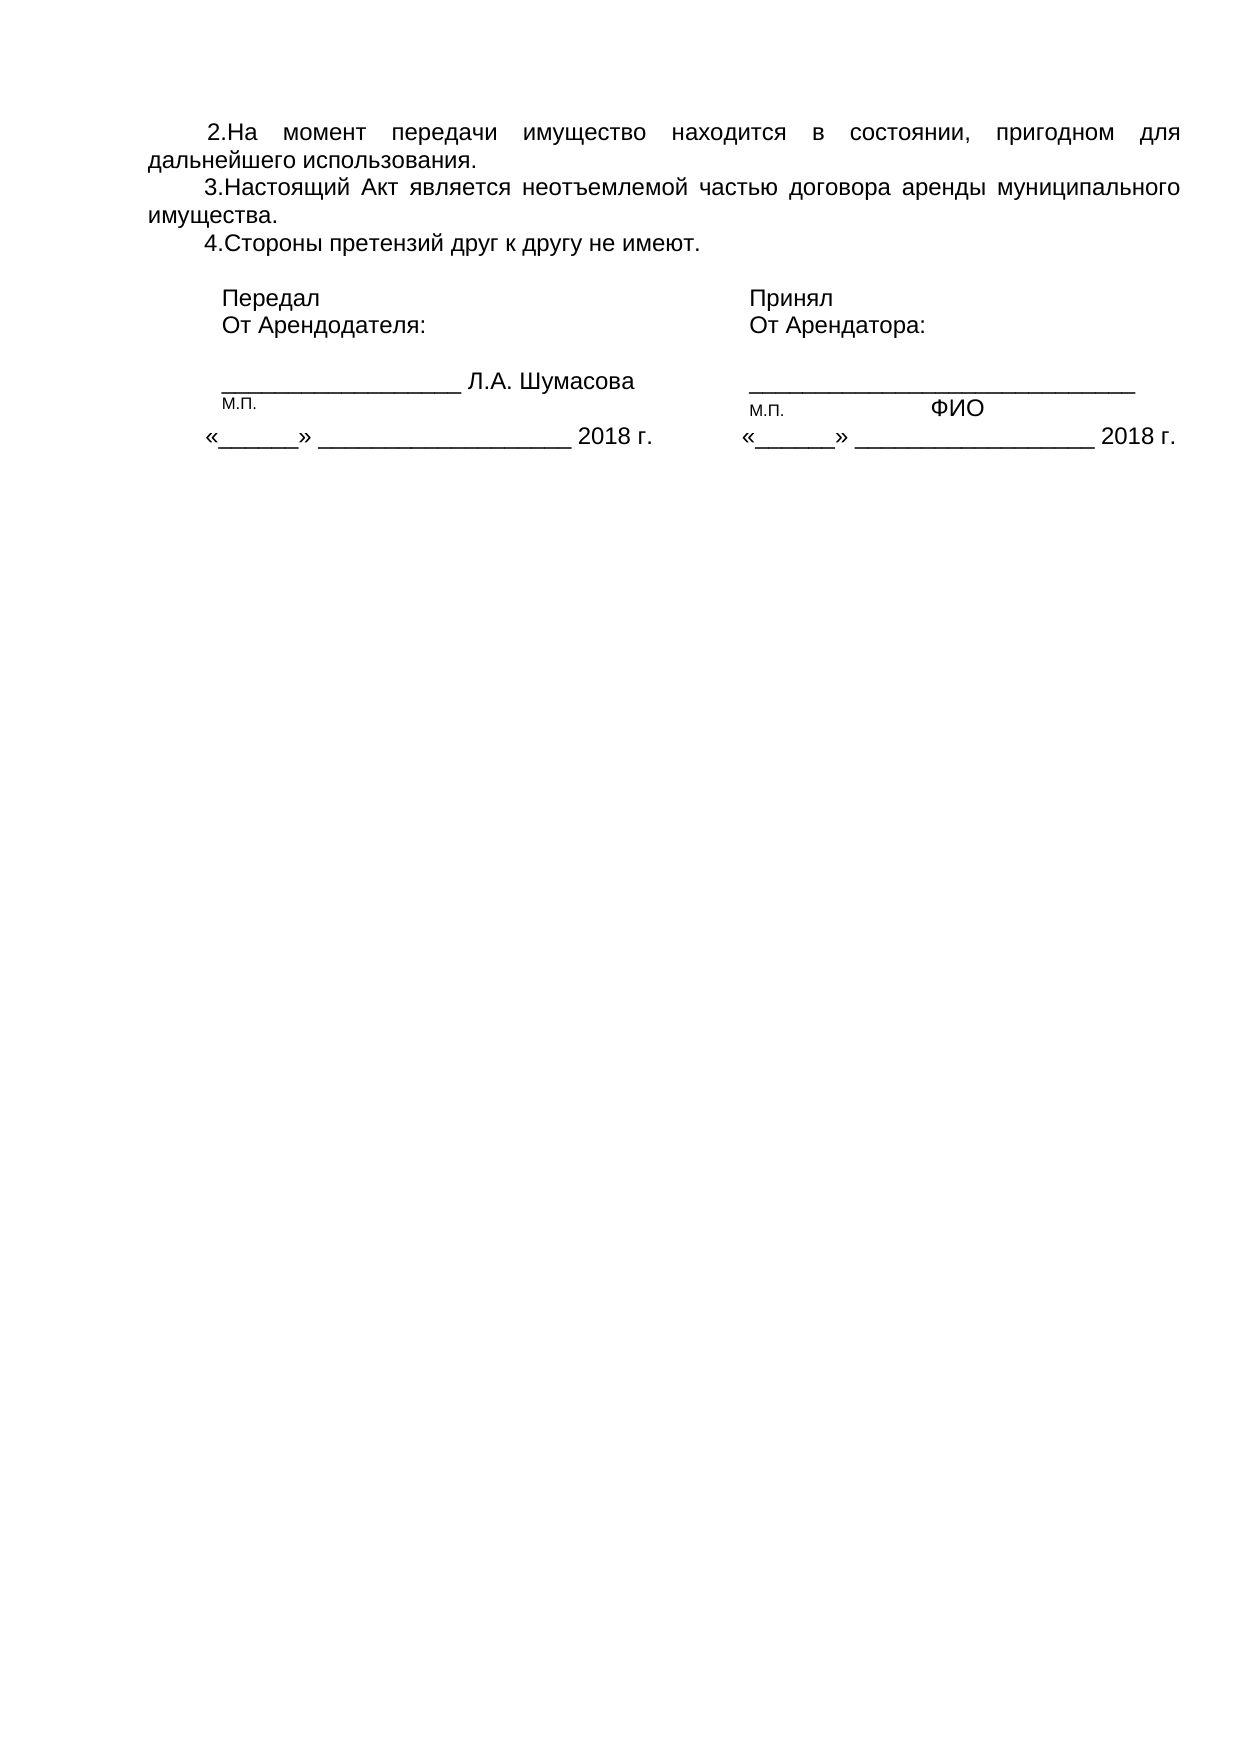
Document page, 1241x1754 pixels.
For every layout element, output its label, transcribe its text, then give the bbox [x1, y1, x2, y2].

table_header Принял От Арендатора: _____________________________ М.П. ФИО [664, 284, 1163, 422]
text 2.На момент передачи имущество находится в состоянии, пригодном для дальнейшего использования. [148, 118, 1181, 173]
text 4.Стороны претензий друг к другу не имеют. [148, 228, 1181, 256]
text 3.Настоящий Акт является неотъемлемой частью договора аренды муниципального имущества. [148, 173, 1181, 228]
text «______» ___________________ 2018 г. «______» __________________ 2018 г. [148, 422, 1181, 449]
table_header Передал От Арендодателя: __________________ Л.А. Шумасова М.П. [136, 284, 664, 422]
